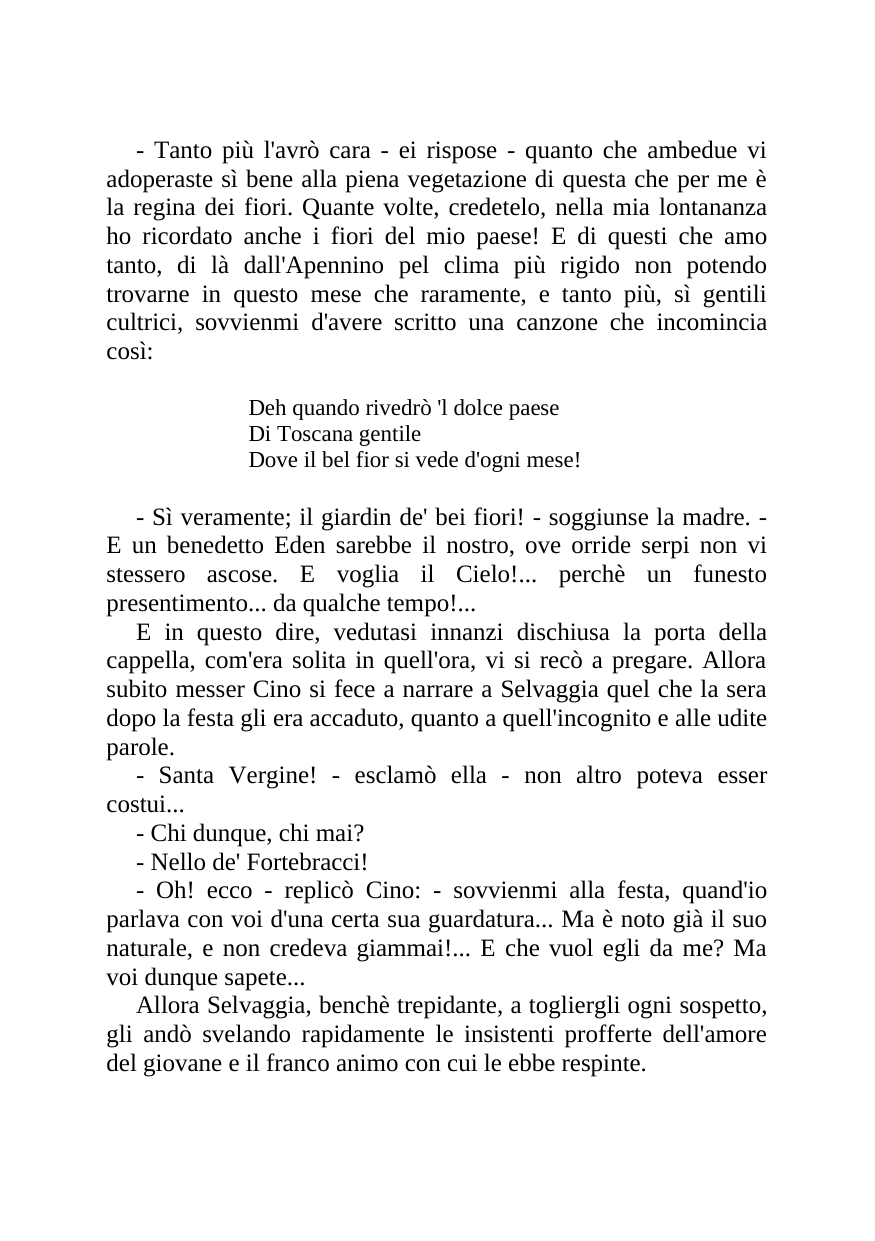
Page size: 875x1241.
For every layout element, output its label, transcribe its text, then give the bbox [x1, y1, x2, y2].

text - Chi dunque, chi mai? [106, 818, 768, 847]
text - Oh! ecco - replicò Cino: - sovvienmi alla festa, quand'io parlava con voi d'una certa sua guardatura... Ma è noto già il suo naturale, e non credeva giammai!... E che vuol egli da me? Ma voi dunque sapete... [106, 875, 768, 990]
text - Nello de' Fortebracci! [106, 847, 768, 875]
text - Tanto più l'avrò cara - ei rispose - quanto che ambedue vi adoperaste sì bene alla piena vegetazione di questa che per me è la regina dei fiori. Quante volte, credetelo, nella mia lontananza ho ricordato anche i fiori del mio paese! E di questi che amo tanto, di là dall'Apennino pel clima più rigido non potendo trovarne in questo mese che raramente, e tanto più, sì gentili cultrici, sovvienmi d'avere scritto una canzone che incomincia così: [106, 135, 768, 365]
text Di Toscana gentile [219, 420, 768, 446]
text - Sì veramente; il giardin de' bei fiori! - soggiunse la madre. - E un benedetto Eden sarebbe il nostro, ove orride serpi non vi stessero ascose. E voglia il Cielo!... perchè un funesto presentimento... da qualche tempo!... [106, 502, 768, 617]
text Deh quando rivedrò 'l dolce paese [219, 394, 768, 420]
text E in questo dire, vedutasi innanzi dischiusa la porta della cappella, com'era solita in quell'ora, vi si recò a pregare. Allora subito messer Cino si fece a narrare a Selvaggia quel che la sera dopo la festa gli era accaduto, quanto a quell'incognito e alle udite parole. [106, 617, 768, 760]
text Allora Selvaggia, benchè trepidante, a togliergli ogni sospetto, gli andò svelando rapidamente le insistenti profferte dell'amore del giovane e il franco animo con cui le ebbe respinte. [106, 990, 768, 1077]
text Dove il bel fior si vede d'ogni mese! [219, 446, 768, 473]
text - Santa Vergine! - esclamò ella - non altro poteva esser costui... [106, 760, 768, 818]
